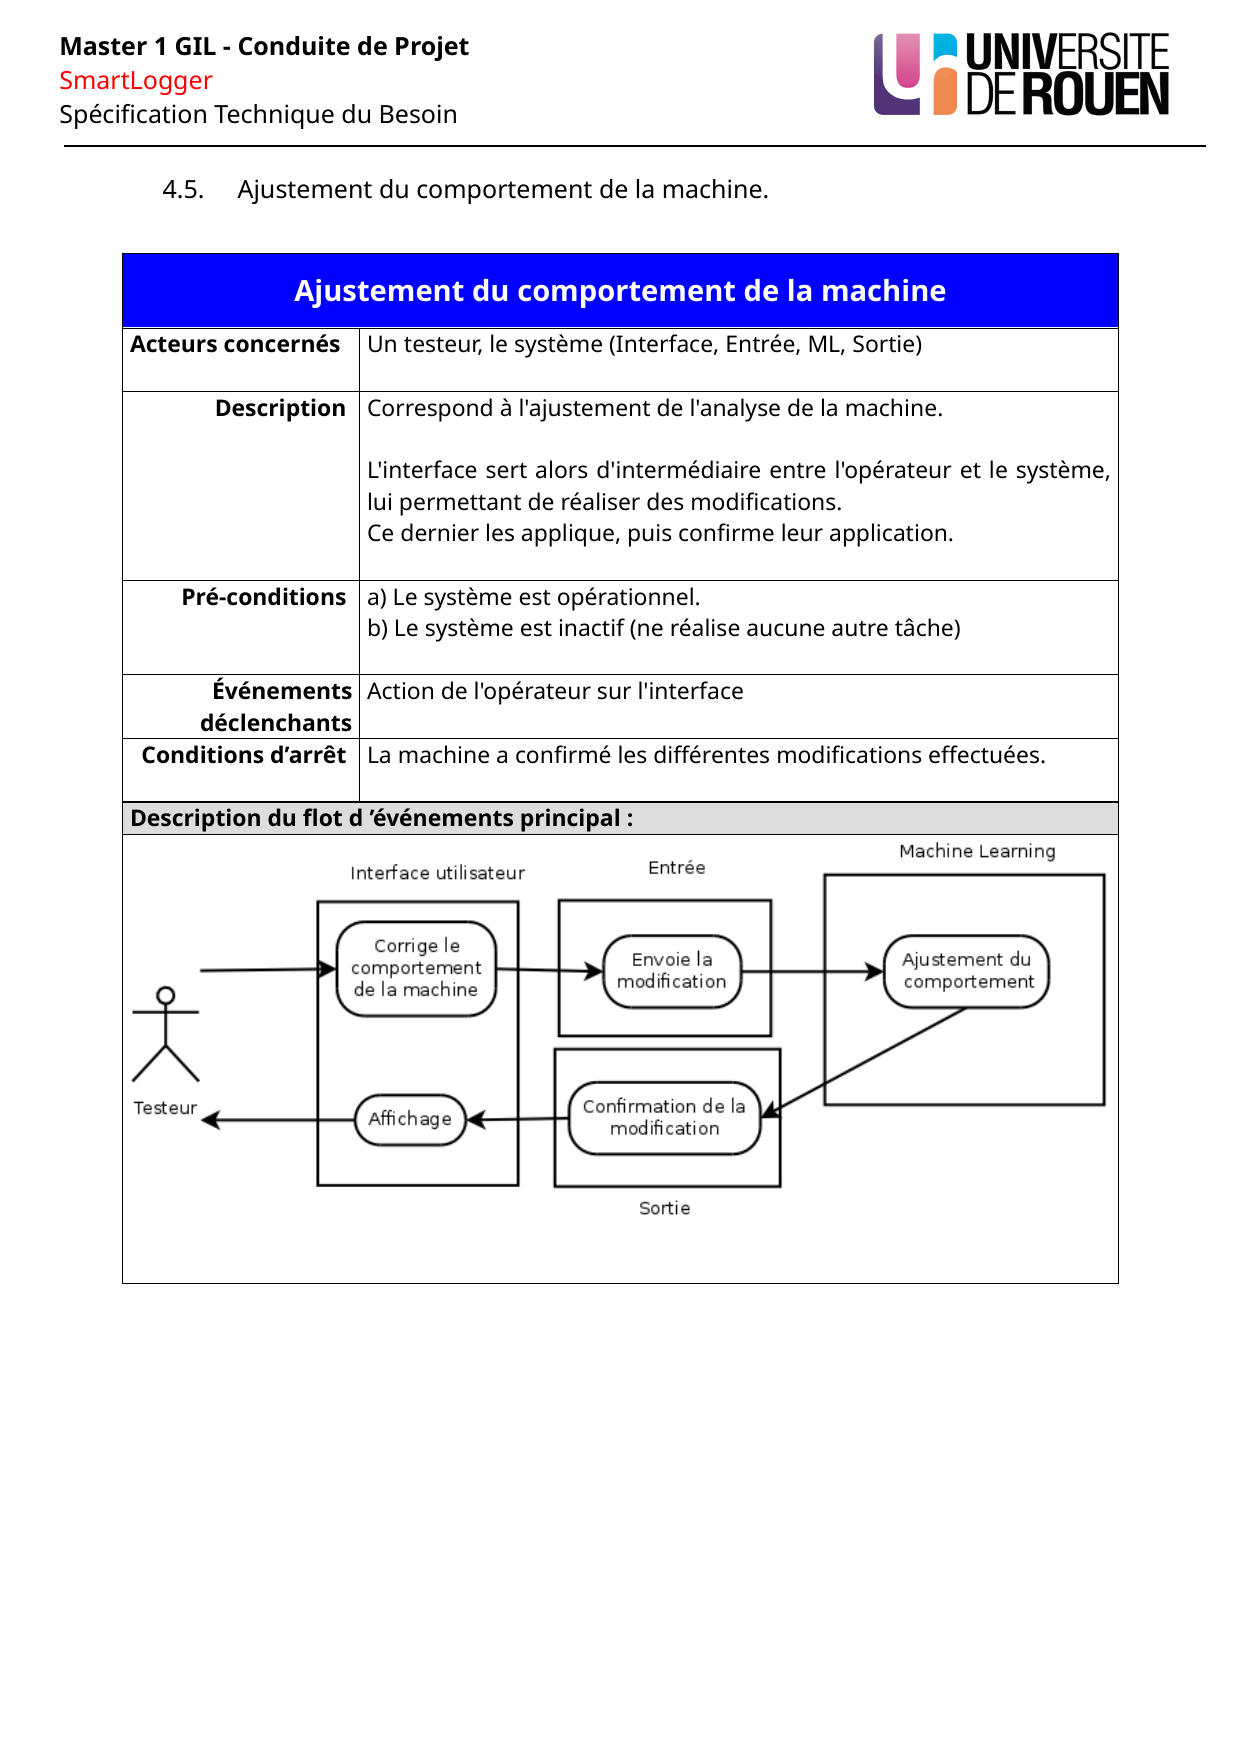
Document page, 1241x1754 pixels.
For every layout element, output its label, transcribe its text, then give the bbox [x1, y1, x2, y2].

table_cell Correspond à l'ajustement de l'analyse de la machine. L'interface sert alors d'intermédiaire entre l'opérateur et le système, lui permettant de réaliser des modifications. Ce dernier les applique, puis confirme leur application. [360, 392, 1118, 579]
table_cell Description du flot d ’événements principal : [123, 803, 1118, 834]
table_cell La machine a confirmé les différentes modifications effectuées. [360, 739, 1118, 801]
table_cell Un testeur, le système (Interface, Entrée, ML, Sortie) [360, 329, 1118, 391]
table_cell a) Le système est opérationnel. b) Le système est inactif (ne réalise aucune autre tâche) [360, 581, 1118, 674]
table_cell Événements déclenchants [123, 675, 359, 738]
table_header Ajustement du comportement de la machine [123, 254, 1118, 327]
table_cell Pré-conditions [123, 581, 359, 674]
picture [872, 32, 1170, 118]
table_cell Action de l'opérateur sur l'interface [360, 675, 1118, 738]
table_cell [123, 835, 1118, 1282]
table_cell Description [123, 392, 359, 579]
subtitle Ajustement du comportement de la machine. [162, 172, 1181, 206]
table_cell Acteurs concernés [123, 329, 359, 391]
picture [130, 841, 1111, 1220]
table_cell Conditions d’arrêt [123, 739, 359, 801]
